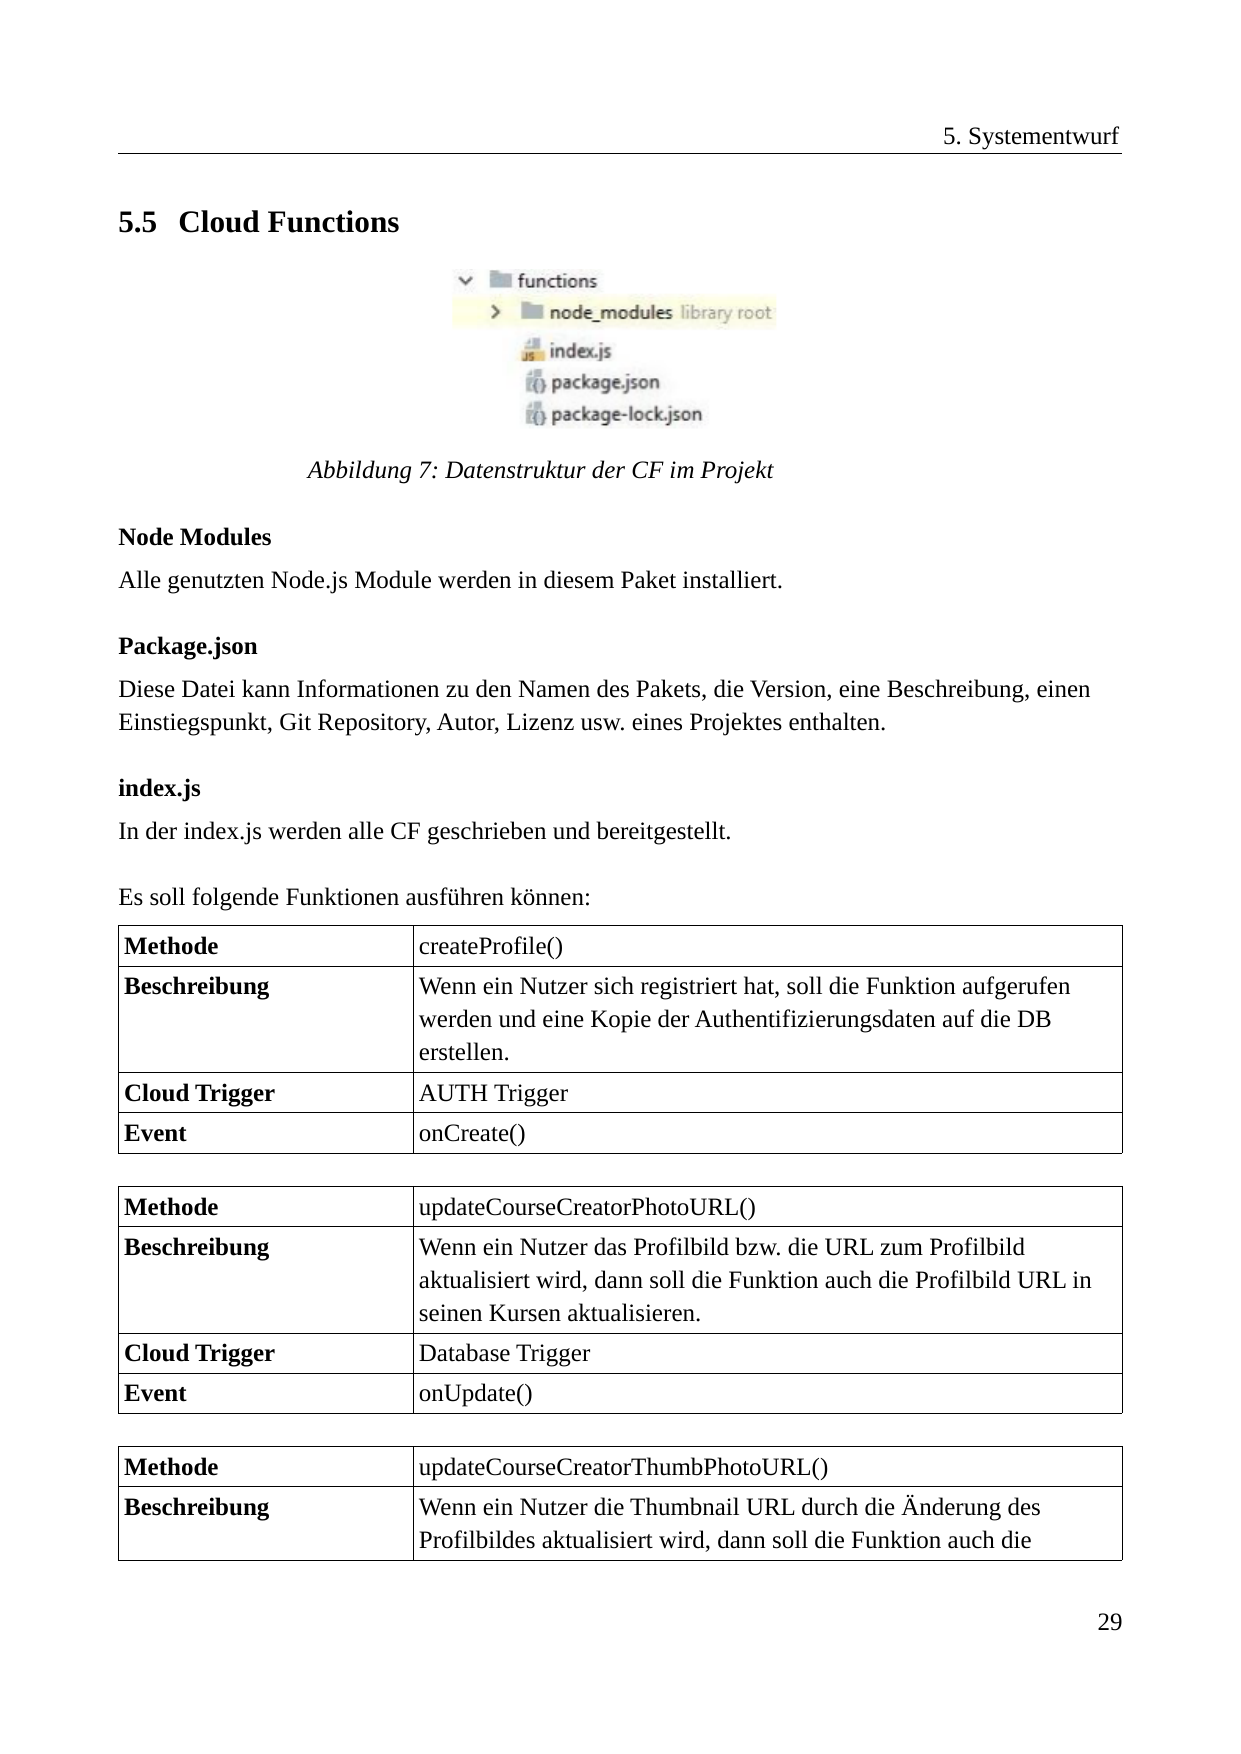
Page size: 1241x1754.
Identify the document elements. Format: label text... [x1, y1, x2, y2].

table_header createProfile() [414, 926, 1122, 966]
text Abbildung 7: Datenstruktur der CF im Projekt [308, 446, 933, 484]
table_cell Beschreibung [119, 1487, 413, 1560]
table_cell Event [119, 1113, 413, 1153]
text In der index.js werden alle CF geschrieben und bereitgestellt. [118, 816, 1122, 845]
table_cell onCreate() [414, 1113, 1122, 1153]
table_cell AUTH Trigger [414, 1073, 1122, 1112]
table_cell Wenn ein Nutzer sich registriert hat, soll die Funktion aufgerufen werden und eine Kopie der Authentifizierungsdaten auf die DB erstellen. [414, 967, 1122, 1072]
text Node Modules [118, 522, 1122, 550]
picture [307, 269, 933, 446]
table_header updateCourseCreatorPhotoURL() [414, 1187, 1122, 1226]
table_header Methode [119, 1447, 413, 1486]
text Package.json [118, 631, 1122, 659]
table_cell onUpdate() [414, 1374, 1122, 1413]
table_cell Cloud Trigger [119, 1073, 413, 1112]
text Alle genutzten Node.js Module werden in diesem Paket installiert. [118, 565, 1122, 593]
table_cell Beschreibung [119, 967, 413, 1072]
text index.js [118, 773, 1122, 802]
subtitle Cloud Functions [118, 203, 1122, 239]
text Es soll folgende Funktionen ausführen können: [118, 882, 1122, 911]
table_cell Beschreibung [119, 1227, 413, 1332]
table_cell Cloud Trigger [119, 1334, 413, 1373]
text Diese Datei kann Informationen zu den Namen des Pakets, die Version, eine Beschreibung, einen Einstiegspunkt, Git Repository, Autor, Lizenz usw. eines Projektes enthalten. [118, 674, 1122, 736]
table_header updateCourseCreatorThumbPhotoURL() [414, 1447, 1122, 1486]
table_cell Event [119, 1374, 413, 1413]
table_cell Wenn ein Nutzer die Thumbnail URL durch die Änderung des Profilbildes aktualisiert wird, dann soll die Funktion auch die [414, 1487, 1122, 1560]
table_header Methode [119, 1187, 413, 1226]
table_cell Wenn ein Nutzer das Profilbild bzw. die URL zum Profilbild aktualisiert wird, dann soll die Funktion auch die Profilbild URL in seinen Kursen aktualisieren. [414, 1227, 1122, 1332]
table_header Methode [119, 926, 413, 966]
table_cell Database Trigger [414, 1334, 1122, 1373]
